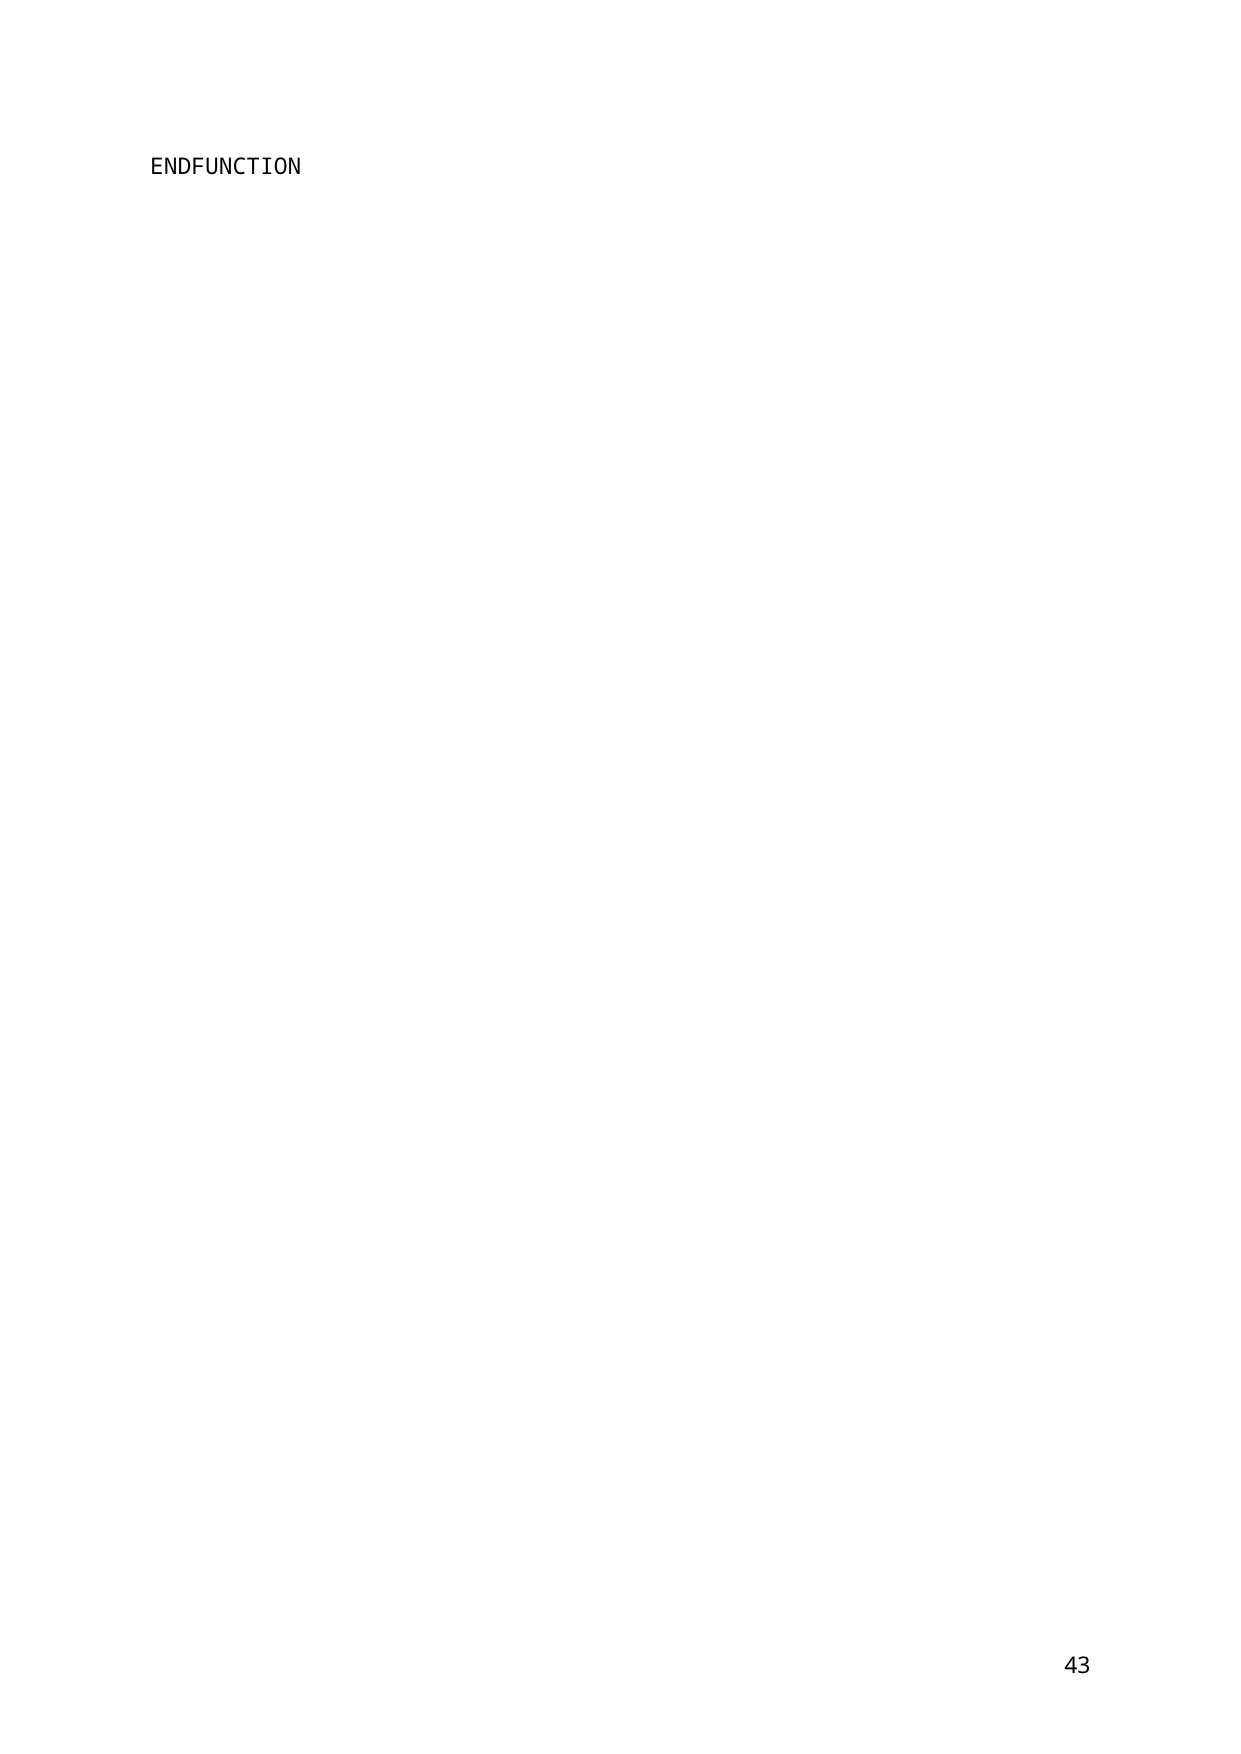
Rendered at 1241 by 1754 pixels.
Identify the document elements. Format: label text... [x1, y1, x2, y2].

text ENDFUNCTION [150, 150, 1090, 181]
